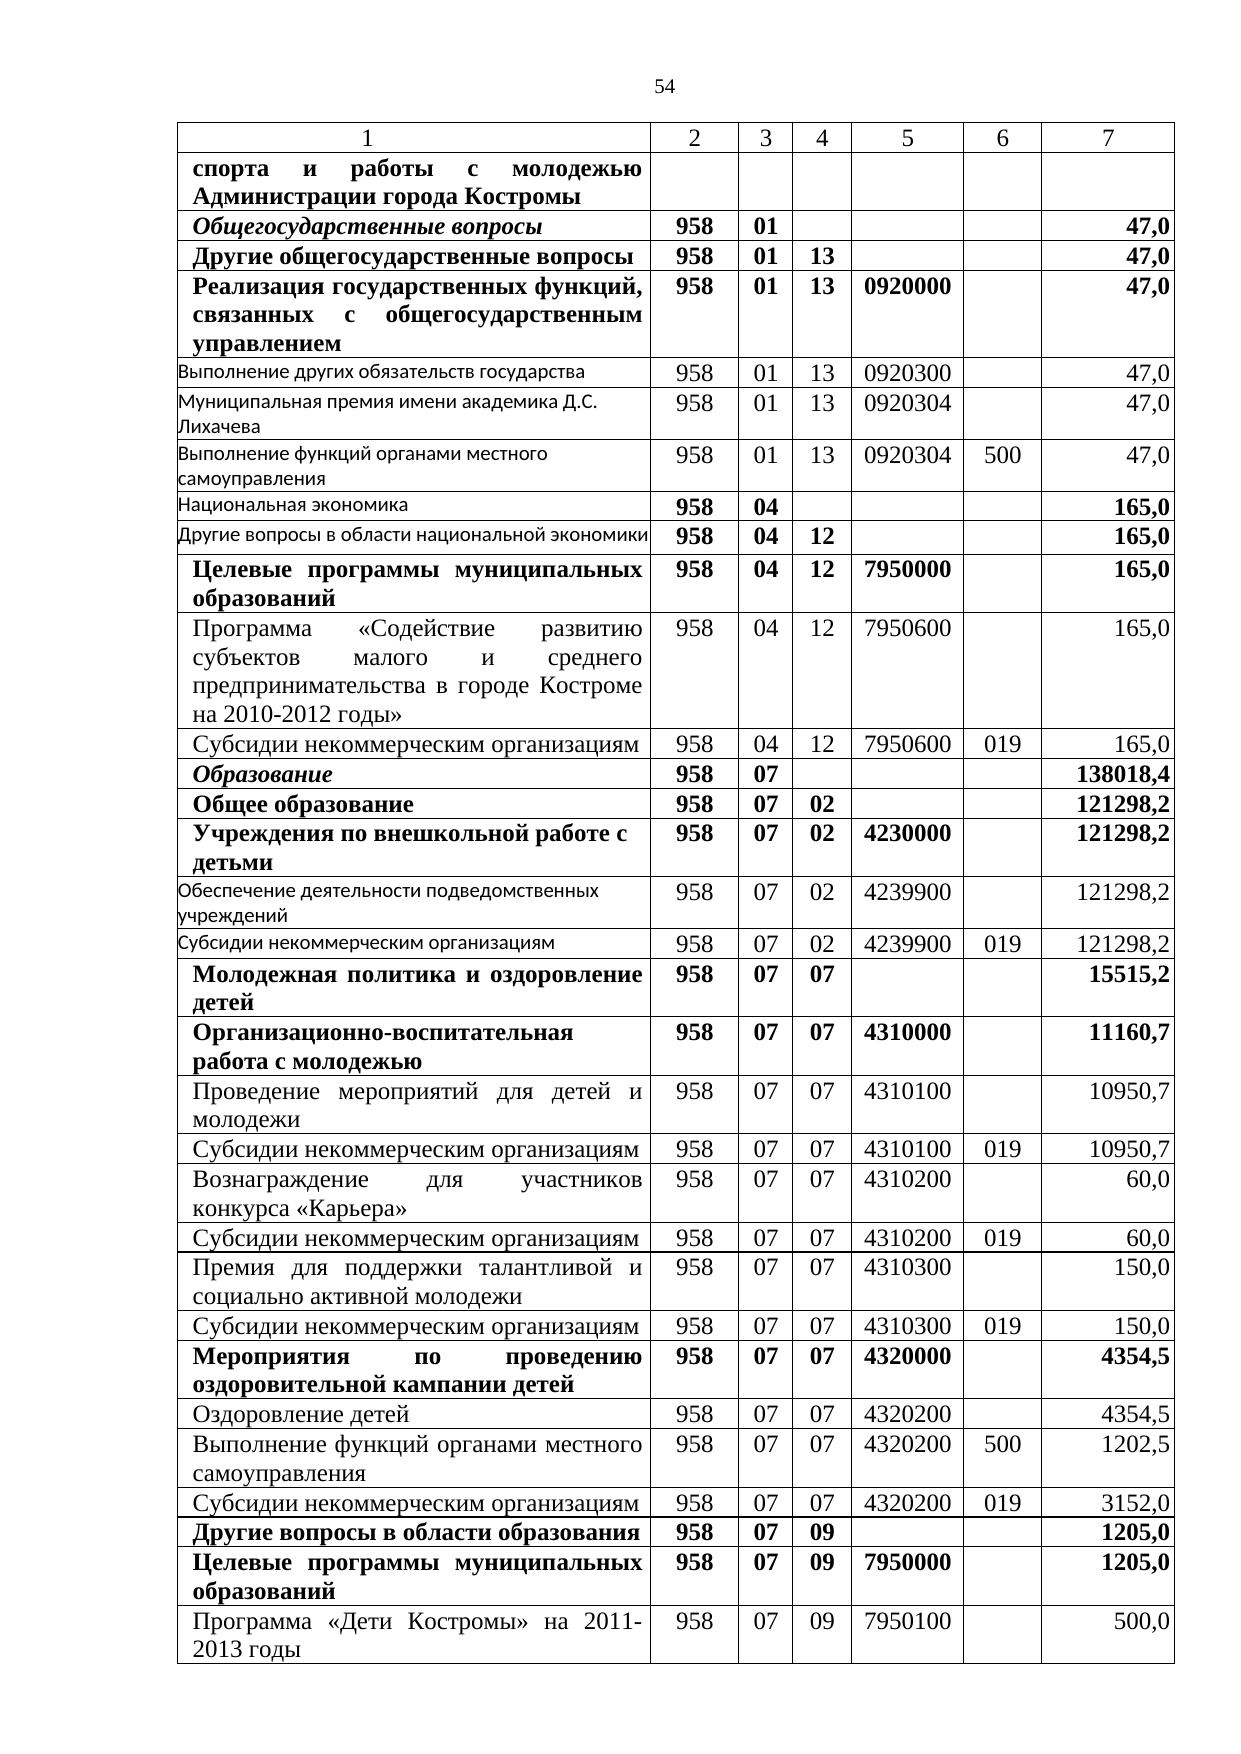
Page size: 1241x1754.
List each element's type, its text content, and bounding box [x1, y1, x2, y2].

table_cell [964, 521, 1041, 553]
table_cell 02 [793, 789, 851, 817]
table_cell Общее образование [178, 789, 650, 817]
table_cell 02 [793, 819, 851, 876]
table_cell [1175, 818, 1211, 876]
table_cell 4320200 [852, 1429, 963, 1487]
table_cell 07 [739, 1547, 792, 1605]
table_cell [1175, 554, 1211, 612]
table_cell [1175, 1487, 1211, 1516]
table_cell 958 [651, 555, 738, 612]
table_cell 15515,2 [1042, 959, 1174, 1016]
table_cell [964, 271, 1041, 357]
table_cell [852, 959, 963, 1016]
table_cell [964, 492, 1041, 520]
table_cell 121298,2 [1042, 877, 1174, 928]
table_cell 958 [651, 241, 738, 270]
table_cell 01 [739, 271, 792, 357]
table_cell [739, 153, 792, 210]
table_cell 01 [739, 358, 792, 387]
table_cell [964, 1518, 1041, 1546]
table_cell Мероприятия по проведению оздоровительной кампании детей [178, 1341, 650, 1398]
table_cell [1175, 928, 1211, 958]
table_cell 500,0 [1042, 1606, 1174, 1663]
table_cell 07 [739, 789, 792, 817]
table_cell 4310300 [852, 1311, 963, 1340]
table_cell [1175, 958, 1211, 1016]
table_cell 47,0 [1042, 440, 1174, 491]
table_cell [964, 759, 1041, 788]
table_cell 07 [739, 1518, 792, 1546]
table_header 1 [178, 123, 650, 152]
table_cell 958 [651, 1488, 738, 1516]
table_cell 958 [651, 1341, 738, 1398]
table_cell 958 [651, 271, 738, 357]
table_cell 4310200 [852, 1164, 963, 1222]
table_cell 07 [739, 759, 792, 788]
table_cell 01 [739, 440, 792, 491]
table_cell Субсидии некоммерческим организациям [178, 1223, 650, 1251]
table_cell 958 [651, 959, 738, 1016]
table_cell [1175, 758, 1211, 788]
table_cell 07 [739, 1076, 792, 1133]
table_cell 12 [793, 613, 851, 728]
table_cell 07 [793, 1076, 851, 1133]
table_cell [1175, 1428, 1211, 1487]
table_cell 958 [651, 1253, 738, 1310]
table_cell 958 [651, 759, 738, 788]
table_cell 02 [793, 877, 851, 928]
table_cell 07 [793, 1488, 851, 1516]
table_cell 07 [793, 959, 851, 1016]
table_cell [852, 153, 963, 210]
table_cell [1175, 728, 1211, 758]
table_cell 958 [651, 1518, 738, 1546]
table_cell 13 [793, 388, 851, 439]
table_cell 958 [651, 1429, 738, 1487]
table_cell 07 [793, 1311, 851, 1340]
table_cell [852, 521, 963, 553]
table_cell 4310000 [852, 1017, 963, 1075]
table_cell [964, 358, 1041, 387]
table_cell 150,0 [1042, 1253, 1174, 1310]
table_cell 60,0 [1042, 1164, 1174, 1222]
table_cell 09 [793, 1547, 851, 1605]
table_cell [852, 241, 963, 270]
table_cell 07 [739, 877, 792, 928]
table_cell [964, 1164, 1041, 1222]
table_cell Программа «Содействие развитию субъектов малого и среднего предпринимательства в городе Костроме на 2010-2012 годы» [178, 613, 650, 728]
table_cell 07 [739, 1429, 792, 1487]
table_header 5 [852, 123, 963, 152]
table_cell 07 [739, 1017, 792, 1075]
table_cell 07 [793, 1134, 851, 1163]
table_cell 01 [739, 241, 792, 270]
table_cell [1175, 1546, 1211, 1605]
table_cell 4354,5 [1042, 1341, 1174, 1398]
table_cell [964, 613, 1041, 728]
table_cell [1175, 270, 1211, 357]
table_cell [964, 1076, 1041, 1133]
table_cell 4230000 [852, 819, 963, 876]
table_cell Субсидии некоммерческим организациям [178, 1134, 650, 1163]
table_cell Субсидии некоммерческим организациям [178, 1488, 650, 1516]
table_cell Учреждения по внешкольной работе с детьми [178, 819, 650, 876]
table_cell 07 [793, 1164, 851, 1222]
table_cell 47,0 [1042, 388, 1174, 439]
table_cell 07 [739, 959, 792, 1016]
table_cell [852, 759, 963, 788]
table_cell [1175, 1516, 1211, 1546]
table_cell Выполнение функций органами местного самоуправления [178, 440, 650, 491]
table_cell 0920000 [852, 271, 963, 357]
table_cell 1205,0 [1042, 1518, 1174, 1546]
table_cell 07 [739, 1253, 792, 1310]
table_cell [1175, 1133, 1211, 1163]
table_cell 958 [651, 1164, 738, 1222]
table_cell 958 [651, 211, 738, 240]
table_cell 958 [651, 819, 738, 876]
table_cell 1205,0 [1042, 1547, 1174, 1605]
table_cell Другие вопросы в области национальной экономики [178, 521, 650, 553]
table_cell 7950600 [852, 729, 963, 758]
table_cell 4310300 [852, 1253, 963, 1310]
table_cell [1175, 240, 1211, 270]
table_cell 04 [739, 613, 792, 728]
table_cell Другие вопросы в области образования [178, 1518, 650, 1546]
table_cell 4239900 [852, 877, 963, 928]
table_cell 958 [651, 1606, 738, 1663]
table_cell [1175, 1605, 1211, 1663]
table_cell 958 [651, 1076, 738, 1133]
table_cell [1175, 1075, 1211, 1133]
table_cell [964, 819, 1041, 876]
table_cell [1175, 1222, 1211, 1251]
table_cell Молодежная политика и оздоровление детей [178, 959, 650, 1016]
table_cell [1175, 152, 1211, 210]
table_cell 12 [793, 521, 851, 553]
table_cell 47,0 [1042, 241, 1174, 270]
table_cell 07 [739, 1399, 792, 1428]
table_cell 07 [739, 819, 792, 876]
table_cell [964, 1253, 1041, 1310]
table_cell 7950000 [852, 1547, 963, 1605]
table_cell [964, 555, 1041, 612]
table_cell 4310100 [852, 1076, 963, 1133]
table_cell Реализация государственных функций, связанных с общегосударственным управлением [178, 271, 650, 357]
table_cell [1175, 876, 1211, 928]
table_cell Субсидии некоммерческим организациям [178, 1311, 650, 1340]
table_header 6 [964, 123, 1041, 152]
table_cell [1175, 1310, 1211, 1340]
table_cell 165,0 [1042, 521, 1174, 553]
table_cell 958 [651, 789, 738, 817]
table_cell 4320200 [852, 1488, 963, 1516]
table_cell 138018,4 [1042, 759, 1174, 788]
table_cell 958 [651, 729, 738, 758]
table_cell 7950100 [852, 1606, 963, 1663]
table_cell 12 [793, 555, 851, 612]
table_cell [1175, 1163, 1211, 1222]
table_cell 09 [793, 1518, 851, 1546]
table_cell 60,0 [1042, 1223, 1174, 1251]
table_cell [1175, 1340, 1211, 1398]
table_cell [964, 959, 1041, 1016]
table_cell 10950,7 [1042, 1076, 1174, 1133]
table_cell [964, 1017, 1041, 1075]
table_cell 0920300 [852, 358, 963, 387]
table_cell [852, 211, 963, 240]
table_cell 958 [651, 1223, 738, 1251]
table_cell 019 [964, 1134, 1041, 1163]
table_cell 165,0 [1042, 492, 1174, 520]
table_cell 958 [651, 521, 738, 553]
table_cell Целевые программы муниципальных образований [178, 555, 650, 612]
table_cell спорта и работы с молодежью Администрации города Костромы [178, 153, 650, 210]
table_cell Выполнение других обязательств государства [178, 358, 650, 387]
table_cell Общегосударственные вопросы [178, 211, 650, 240]
table_cell [964, 1399, 1041, 1428]
table_cell 13 [793, 440, 851, 491]
table_cell [964, 1341, 1041, 1398]
table_cell 07 [793, 1341, 851, 1398]
table_cell 958 [651, 929, 738, 958]
table_cell 4320000 [852, 1341, 963, 1398]
table_cell Выполнение функций органами местного самоуправления [178, 1429, 650, 1487]
table_cell 07 [793, 1017, 851, 1075]
table_cell 958 [651, 877, 738, 928]
table_cell [852, 1518, 963, 1546]
table_cell 019 [964, 1311, 1041, 1340]
table_cell 4239900 [852, 929, 963, 958]
table_cell Образование [178, 759, 650, 788]
table_cell [793, 492, 851, 520]
table_cell Премия для поддержки талантливой и социально активной молодежи [178, 1253, 650, 1310]
table_cell [793, 153, 851, 210]
table_header 2 [651, 123, 738, 152]
table_cell 958 [651, 358, 738, 387]
table_cell 07 [793, 1399, 851, 1428]
table_cell Оздоровление детей [178, 1399, 650, 1428]
table_cell [1175, 788, 1211, 817]
table_cell [1175, 1398, 1211, 1428]
table_cell 13 [793, 241, 851, 270]
table_cell 07 [793, 1223, 851, 1251]
table_cell [964, 1547, 1041, 1605]
table_cell 0920304 [852, 440, 963, 491]
table_cell 04 [739, 729, 792, 758]
table_cell Муниципальная премия имени академика Д.С. Лихачева [178, 388, 650, 439]
table_cell [1175, 491, 1211, 520]
table_cell 958 [651, 1547, 738, 1605]
table_cell [964, 211, 1041, 240]
table_cell 019 [964, 1223, 1041, 1251]
table_cell 958 [651, 440, 738, 491]
table_cell [852, 492, 963, 520]
table_cell 07 [739, 1488, 792, 1516]
table_cell 500 [964, 1429, 1041, 1487]
table_cell 09 [793, 1606, 851, 1663]
table_cell [1175, 1016, 1211, 1075]
table_cell [651, 153, 738, 210]
table_cell 11160,7 [1042, 1017, 1174, 1075]
table_cell 13 [793, 271, 851, 357]
table_cell 07 [739, 1606, 792, 1663]
table_cell 3152,0 [1042, 1488, 1174, 1516]
table_cell 10950,7 [1042, 1134, 1174, 1163]
table_cell Проведение мероприятий для детей и молодежи [178, 1076, 650, 1133]
table_cell 958 [651, 1134, 738, 1163]
table_cell 150,0 [1042, 1311, 1174, 1340]
table_cell Субсидии некоммерческим организациям [178, 929, 650, 958]
table_cell Обеспечение деятельности подведомственных учреждений [178, 877, 650, 928]
table_cell 12 [793, 729, 851, 758]
table_header [1175, 122, 1211, 152]
table_cell [852, 789, 963, 817]
table_cell 7950600 [852, 613, 963, 728]
table_cell [1175, 387, 1211, 439]
table_cell 07 [739, 1341, 792, 1398]
table_cell 165,0 [1042, 555, 1174, 612]
table_cell Субсидии некоммерческим организациям [178, 729, 650, 758]
table_cell [1175, 612, 1211, 728]
table_cell 121298,2 [1042, 819, 1174, 876]
table_cell [1175, 210, 1211, 240]
table_cell Целевые программы муниципальных образований [178, 1547, 650, 1605]
table_cell 1202,5 [1042, 1429, 1174, 1487]
table_cell 958 [651, 1311, 738, 1340]
table_cell [793, 759, 851, 788]
table_cell 47,0 [1042, 358, 1174, 387]
table_header 3 [739, 123, 792, 152]
table_cell [1175, 520, 1211, 553]
table_cell 07 [739, 1223, 792, 1251]
table_cell 958 [651, 388, 738, 439]
table_cell [793, 211, 851, 240]
table_cell 165,0 [1042, 613, 1174, 728]
table_cell 019 [964, 929, 1041, 958]
table_cell 07 [739, 1311, 792, 1340]
table_cell 7950000 [852, 555, 963, 612]
table_cell 13 [793, 358, 851, 387]
table_cell 4310200 [852, 1223, 963, 1251]
table_cell 4310100 [852, 1134, 963, 1163]
table_cell Организационно-воспитательная работа с молодежью [178, 1017, 650, 1075]
table_cell Другие общегосударственные вопросы [178, 241, 650, 270]
table_cell [1175, 1251, 1211, 1310]
table_cell 01 [739, 388, 792, 439]
table_cell [1175, 357, 1211, 387]
table_cell [964, 877, 1041, 928]
table_cell 121298,2 [1042, 929, 1174, 958]
table_cell [1042, 153, 1174, 210]
table_cell [964, 153, 1041, 210]
table_cell 121298,2 [1042, 789, 1174, 817]
table_cell [1175, 439, 1211, 491]
table_cell 0920304 [852, 388, 963, 439]
table_cell 958 [651, 613, 738, 728]
table_cell 07 [739, 1134, 792, 1163]
table_header 7 [1042, 123, 1174, 152]
table_cell 165,0 [1042, 729, 1174, 758]
table_header 4 [793, 123, 851, 152]
table_cell 07 [793, 1253, 851, 1310]
table_cell [964, 1606, 1041, 1663]
table_cell 07 [739, 1164, 792, 1222]
table_cell 04 [739, 492, 792, 520]
table_cell 500 [964, 440, 1041, 491]
table_cell Программа «Дети Костромы» на 2011-2013 годы [178, 1606, 650, 1663]
table_cell 4354,5 [1042, 1399, 1174, 1428]
table_cell 04 [739, 521, 792, 553]
table_cell 01 [739, 211, 792, 240]
table_cell Вознаграждение для участников конкурса «Карьера» [178, 1164, 650, 1222]
table_cell 02 [793, 929, 851, 958]
table_cell 07 [793, 1429, 851, 1487]
table_cell 4320200 [852, 1399, 963, 1428]
table_cell 958 [651, 492, 738, 520]
table_cell 04 [739, 555, 792, 612]
table_cell 47,0 [1042, 211, 1174, 240]
table_cell 47,0 [1042, 271, 1174, 357]
table_cell 958 [651, 1399, 738, 1428]
table_cell 019 [964, 729, 1041, 758]
table_cell 019 [964, 1488, 1041, 1516]
table_cell 958 [651, 1017, 738, 1075]
table_cell [964, 789, 1041, 817]
table_cell [964, 388, 1041, 439]
table_cell Национальная экономика [178, 492, 650, 520]
table_cell [964, 241, 1041, 270]
table_cell 07 [739, 929, 792, 958]
